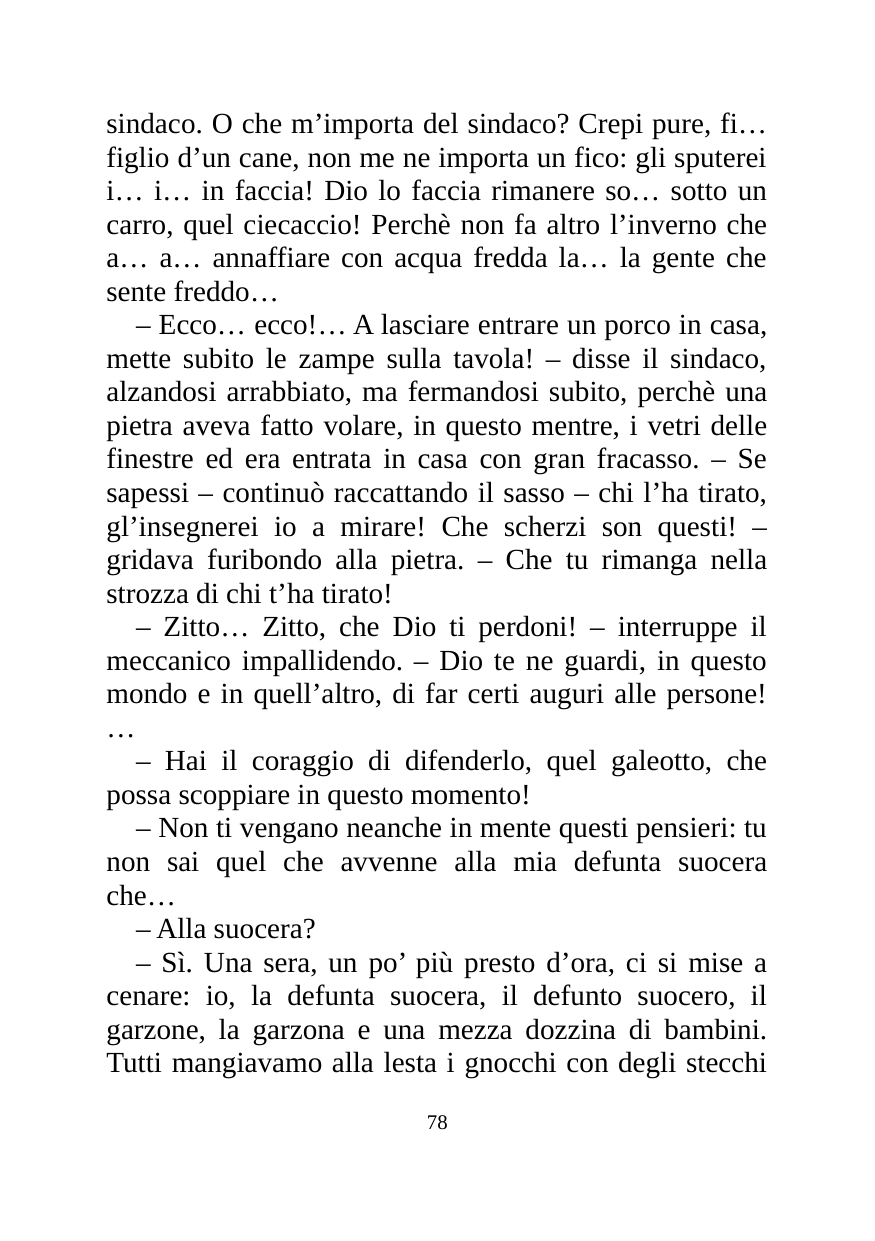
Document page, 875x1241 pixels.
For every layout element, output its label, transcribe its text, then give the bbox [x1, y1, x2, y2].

text – Ecco… ecco!… A lasciare entrare un porco in casa, mette subito le zampe sulla tavola! – disse il sindaco, alzandosi arrabbiato, ma fermandosi subito, perchè una pietra aveva fatto volare, in questo mentre, i vetri delle finestre ed era entrata in casa con gran fracasso. – Se sapessi – continuò raccattando il sasso – chi l’ha tirato, gl’insegnerei io a mirare! Che scherzi son questi! – gridava furibondo alla pietra. – Che tu rimanga nella strozza di chi t’ha tirato! [106, 307, 768, 609]
text – Sì. Una sera, un po’ più presto d’ora, ci si mise a cenare: io, la defunta suocera, il defunto suocero, il garzone, la garzona e una mezza dozzina di bambini. Tutti mangiavamo alla lesta i gnocchi con degli stecchi [106, 945, 768, 1079]
text – Alla suocera? [106, 911, 768, 945]
text – Zitto… Zitto, che Dio ti perdoni! – interruppe il meccanico impallidendo. – Dio te ne guardi, in questo mondo e in quell’altro, di far certi auguri alle persone!… [106, 609, 768, 743]
text – Hai il coraggio di difenderlo, quel galeotto, che possa scoppiare in questo momento! [106, 743, 768, 811]
text – Non ti vengano neanche in mente questi pensieri: tu non sai quel che avvenne alla mia defunta suocera che… [106, 811, 768, 911]
text sindaco. O che m’importa del sindaco? Crepi pure, fi… figlio d’un cane, non me ne importa un fico: gli sputerei i… i… in faccia! Dio lo faccia rimanere so… sotto un carro, quel ciecaccio! Perchè non fa altro l’inverno che a… a… annaffiare con acqua fredda la… la gente che sente freddo… [106, 106, 768, 307]
